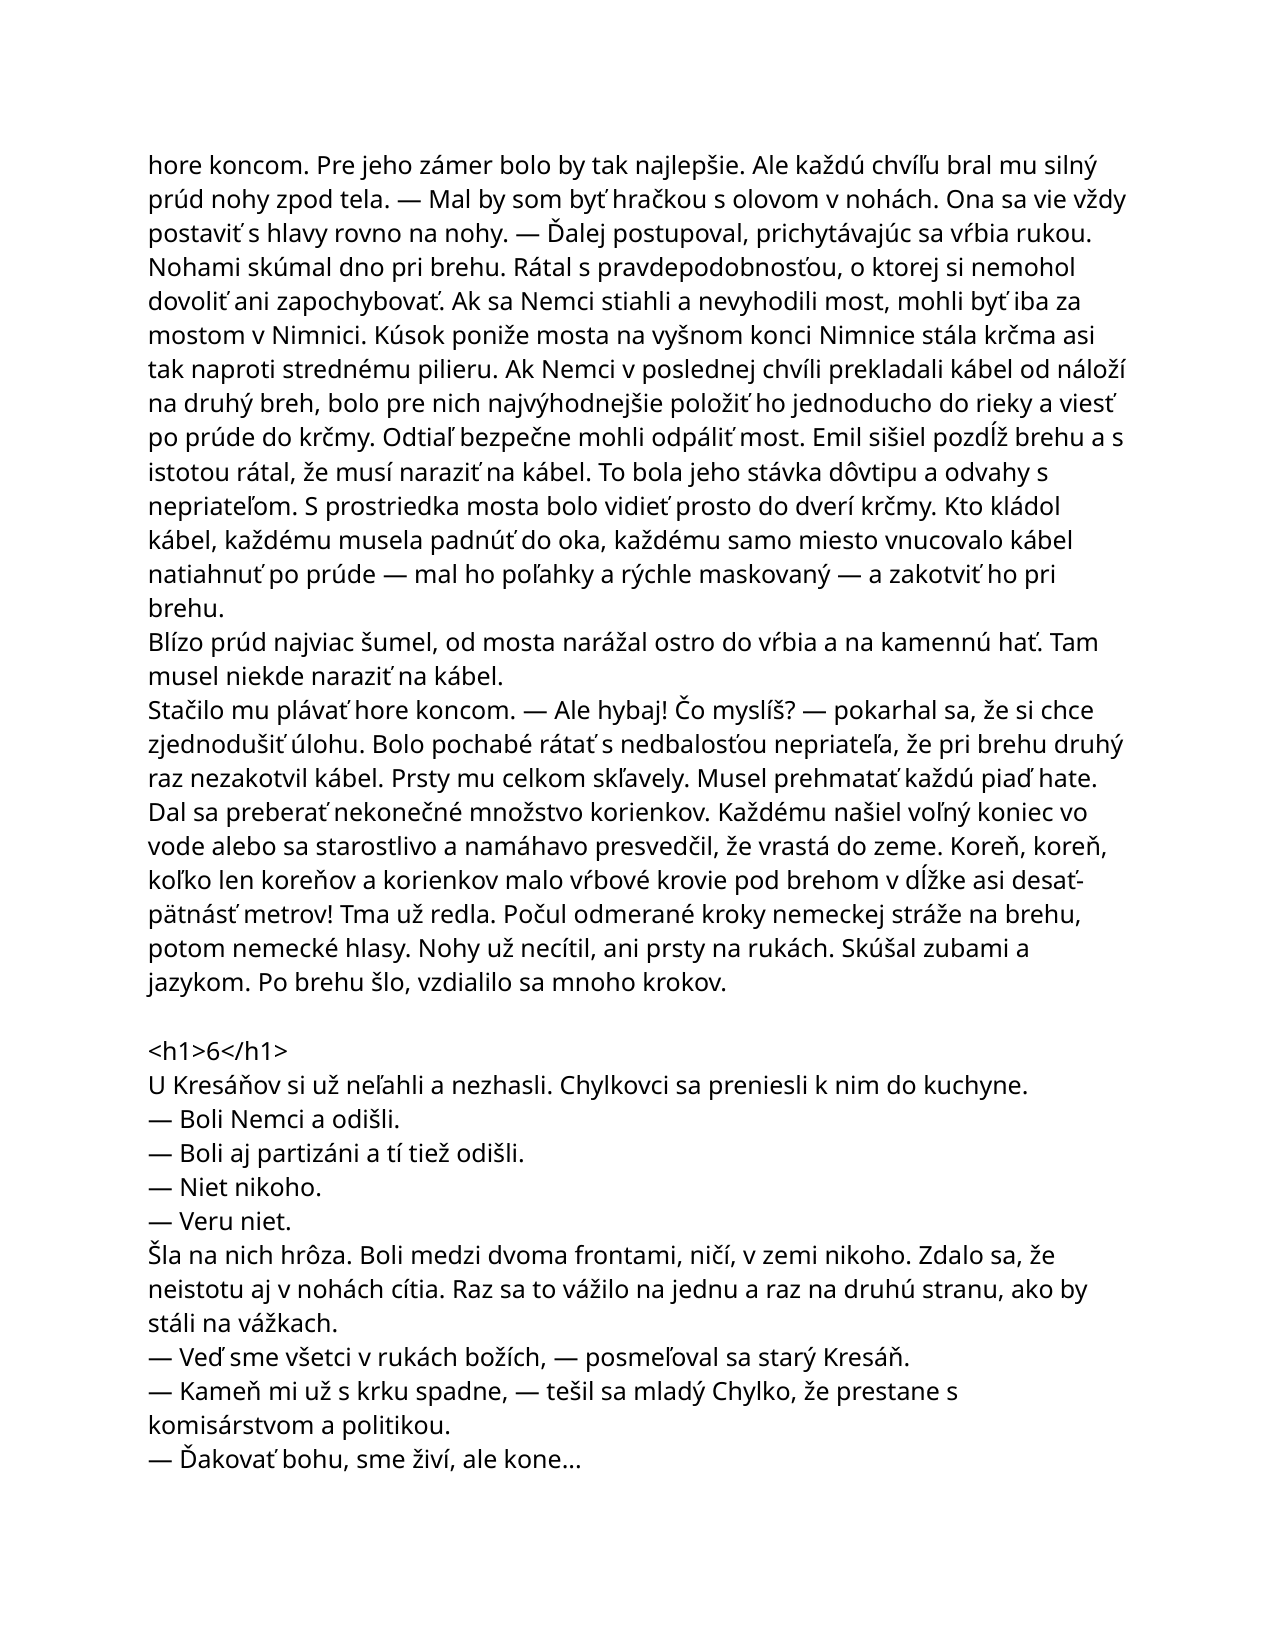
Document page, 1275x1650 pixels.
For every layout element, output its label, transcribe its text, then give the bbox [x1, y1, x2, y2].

text Šla na nich hrôza. Boli medzi dvoma frontami, ničí, v zemi nikoho. Zdalo sa, že neistotu aj v nohách cítia. Raz sa to vážilo na jednu a raz na druhú stranu, ako by stáli na vážkach. [148, 1238, 1127, 1340]
text — Veď sme všetci v rukách božích, — posmeľoval sa starý Kresáň. [148, 1340, 1127, 1374]
text Blízo prúd najviac šumel, od mosta narážal ostro do vŕbia a na kamennú hať. Tam musel niekde naraziť na kábel. [148, 624, 1127, 693]
text U Kresáňov si už neľahli a nezhasli. Chylkovci sa preniesli k nim do kuchyne. [148, 1067, 1127, 1101]
text — Veru niet. [148, 1203, 1127, 1238]
text Stačilo mu plávať hore koncom. — Ale hybaj! Čo myslíš? — pokarhal sa, že si chce zjednodušiť úlohu. Bolo pochabé rátať s nedbalosťou nepriateľa, že pri brehu druhý raz nezakotvil kábel. Prsty mu celkom skľavely. Musel prehmatať každú piaď hate. Dal sa preberať nekonečné množstvo korienkov. Každému našiel voľný koniec vo vode alebo sa starostlivo a namáhavo presvedčil, že vrastá do zeme. Koreň, koreň, koľko len koreňov a korienkov malo vŕbové krovie pod brehom v dĺžke asi desať-pätnásť metrov! Tma už redla. Počul odmerané kroky nemeckej stráže na brehu, potom nemecké hlasy. Nohy už necítil, ani prsty na rukách. Skúšal zubami a jazykom. Po brehu šlo, vzdialilo sa mnoho krokov. [148, 693, 1127, 999]
text hore koncom. Pre jeho zámer bolo by tak najlepšie. Ale každú chvíľu bral mu silný prúd nohy zpod tela. — Mal by som byť hračkou s olovom v nohách. Ona sa vie vždy postaviť s hlavy rovno na nohy. — Ďalej postupoval, prichytávajúc sa vŕbia rukou. Nohami skúmal dno pri brehu. Rátal s pravdepodobnosťou, o ktorej si nemohol dovoliť ani zapochybovať. Ak sa Nemci stiahli a nevyhodili most, mohli byť iba za mostom v Nimnici. Kúsok poniže mosta na vyšnom konci Nimnice stála krčma asi tak naproti strednému pilieru. Ak Nemci v poslednej chvíli prekladali kábel od náloží na druhý breh, bolo pre nich najvýhodnejšie položiť ho jednoducho do rieky a viesť po prúde do krčmy. Odtiaľ bezpečne mohli odpáliť most. Emil sišiel pozdĺž brehu a s istotou rátal, že musí naraziť na kábel. To bola jeho stávka dôvtipu a odvahy s nepriateľom. S prostriedka mosta bolo vidieť prosto do dverí krčmy. Kto kládol kábel, každému musela padnúť do oka, každému samo miesto vnucovalo kábel natiahnuť po prúde — mal ho poľahky a rýchle maskovaný — a zakotviť ho pri brehu. [148, 148, 1127, 624]
text — Niet nikoho. [148, 1169, 1127, 1203]
text — Boli Nemci a odišli. [148, 1101, 1127, 1135]
text — Kameň mi už s krku spadne, — tešil sa mladý Chylko, že prestane s komisárstvom a politikou. [148, 1374, 1127, 1442]
text <h1>6</h1> [148, 1033, 1127, 1067]
text — Boli aj partizáni a tí tiež odišli. [148, 1135, 1127, 1169]
text — Ďakovať bohu, sme živí, ale kone... [148, 1442, 1127, 1476]
